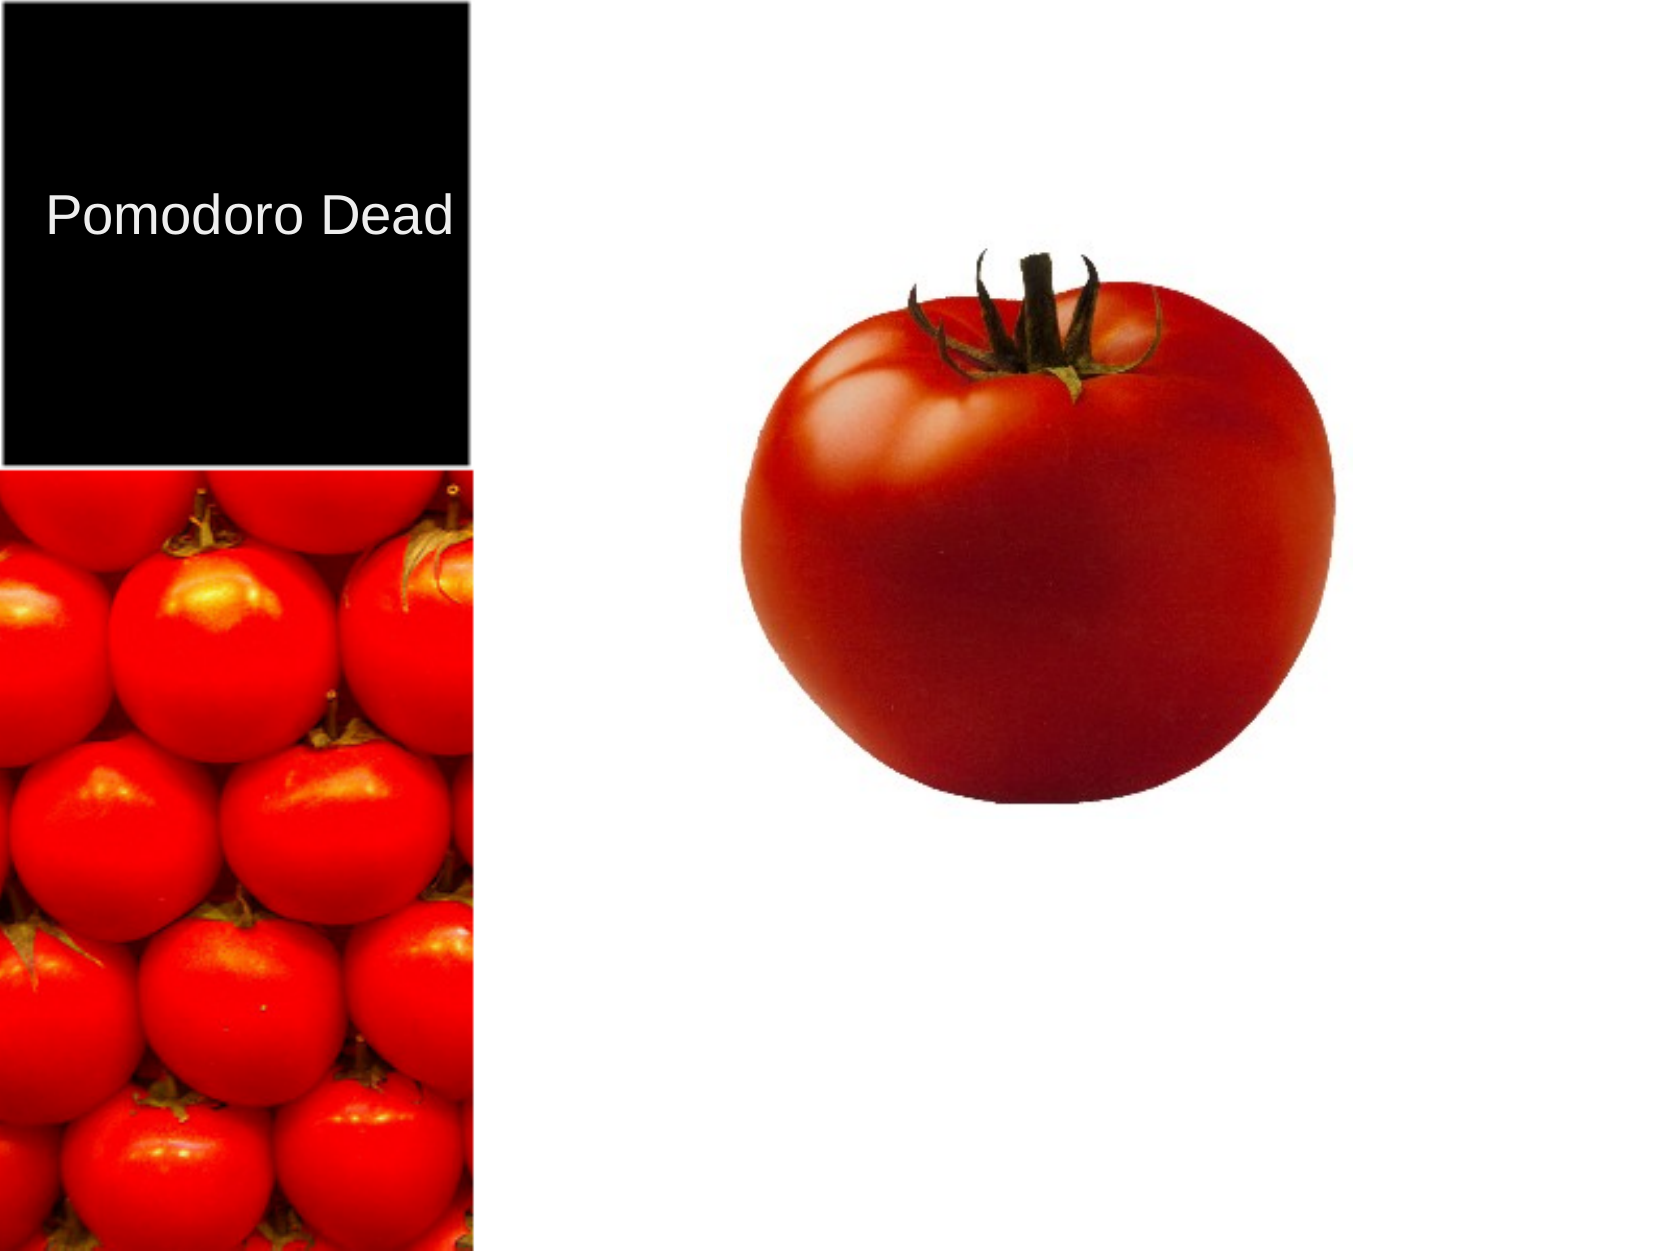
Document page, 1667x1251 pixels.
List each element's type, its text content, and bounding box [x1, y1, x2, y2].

text_box Pomodoro Dead [24, 183, 455, 248]
picture [0, 0, 1667, 1251]
